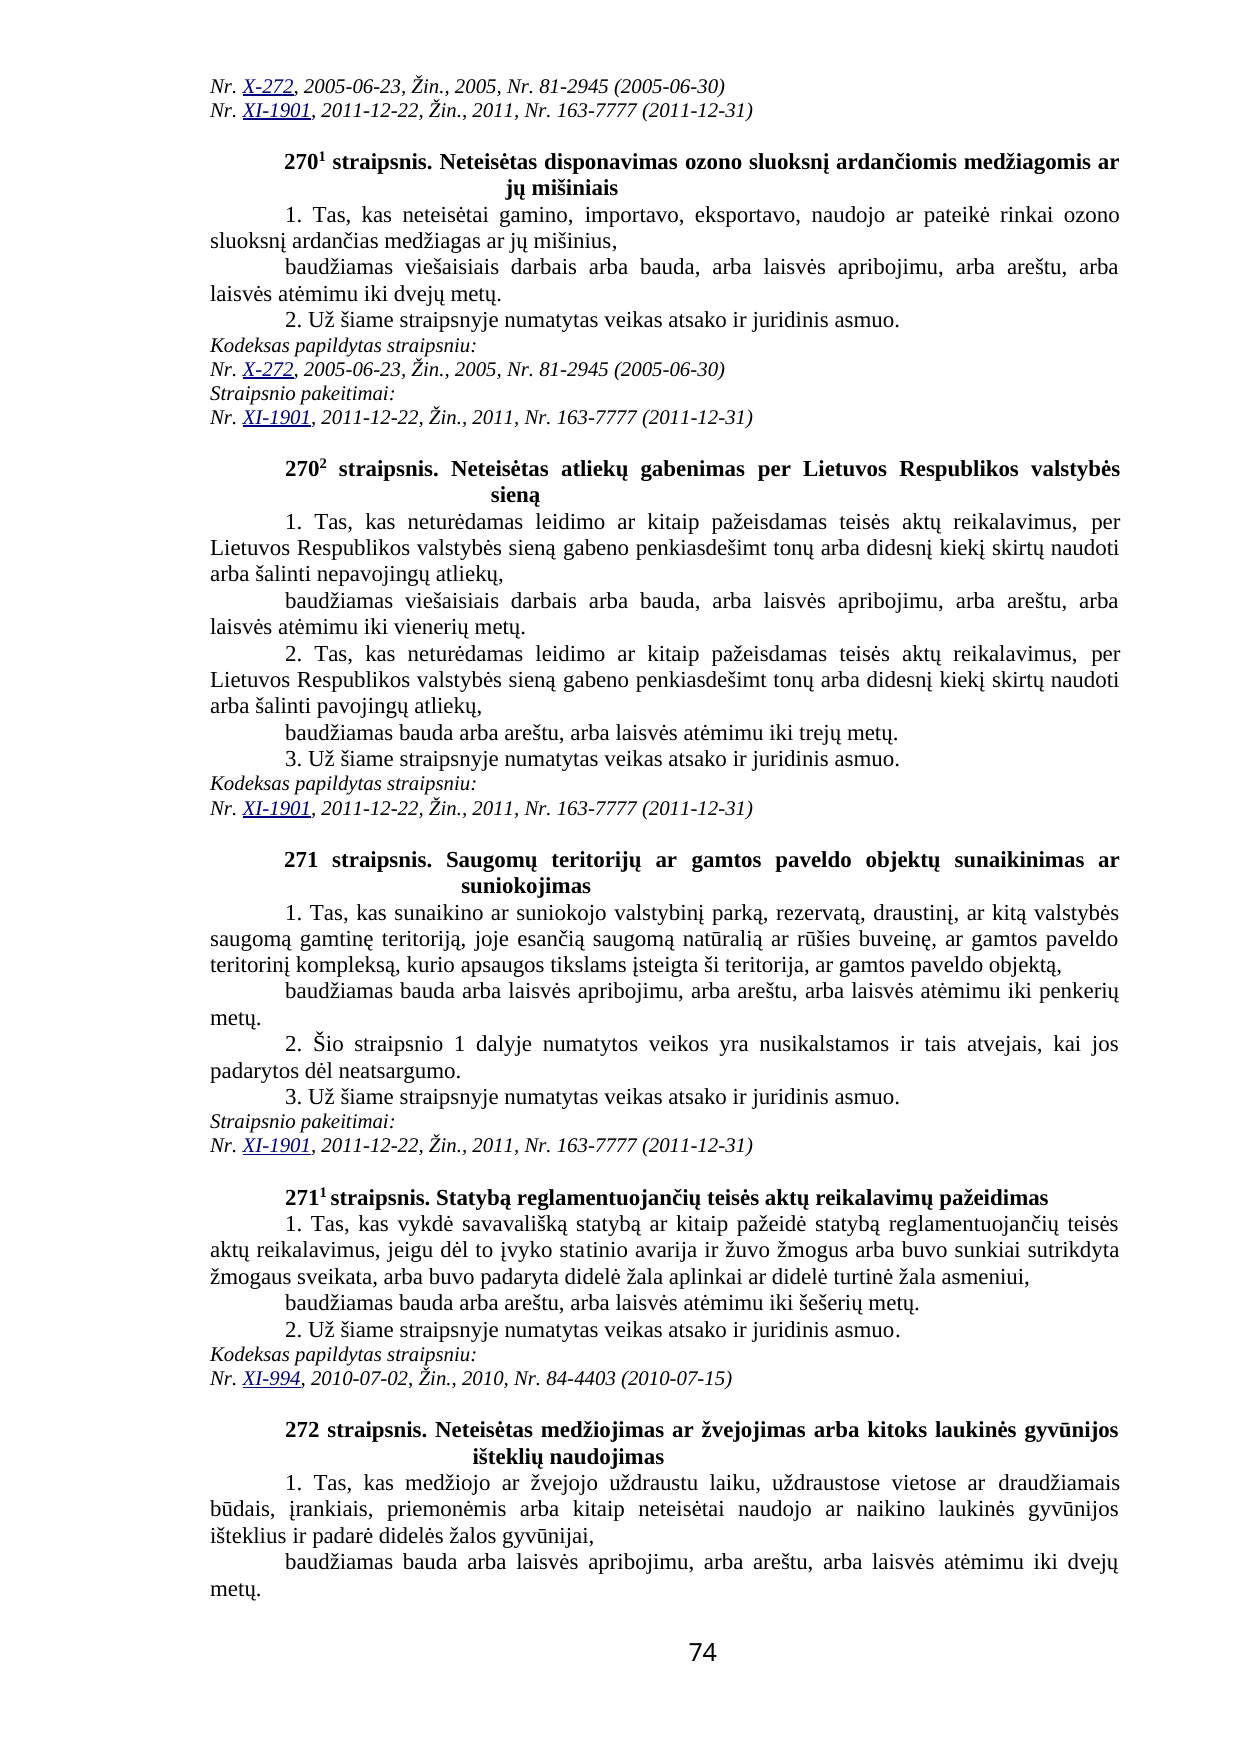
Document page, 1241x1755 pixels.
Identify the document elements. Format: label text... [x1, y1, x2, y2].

text 2. Už šiame straipsnyje numatytas veikas atsako ir juridinis asmuo. [210, 306, 1120, 332]
text Nr. XI-1901, 2011-12-22, Žin., 2011, Nr. 163-7777 (2011-12-31) [210, 98, 1120, 122]
text Kodeksas papildytas straipsniu: [210, 1342, 1120, 1366]
text 272 straipsnis. Neteisėtas medžiojimas ar žvejojimas arba kitoks laukinės gyvūnijos išteklių naudojimas [285, 1416, 1120, 1469]
text Kodeksas papildytas straipsniu: [210, 332, 1120, 357]
text Straipsnio pakeitimai: [210, 381, 1120, 405]
text 2. Tas, kas neturėdamas leidimo ar kitaip pažeisdamas teisės aktų reikalavimus, per Lietuvos Respublikos valstybės sieną gabeno penkiasdešimt tonų arba didesnį kiekį skirtų naudoti arba šalinti pavojingų atliekų, [210, 639, 1120, 719]
text 2702 straipsnis. Neteisėtas atliekų gabenimas per Lietuvos Respublikos valstybės sieną [285, 455, 1120, 508]
text Nr. XI-1901, 2011-12-22, Žin., 2011, Nr. 163-7777 (2011-12-31) [210, 795, 1120, 819]
text Nr. XI-1901, 2011-12-22, Žin., 2011, Nr. 163-7777 (2011-12-31) [210, 405, 1120, 429]
text baudžiamas viešaisiais darbais arba bauda, arba laisvės apribojimu, arba areštu, arba laisvės atėmimu iki vienerių metų. [210, 587, 1120, 639]
text 1. Tas, kas neturėdamas leidimo ar kitaip pažeisdamas teisės aktų reikalavimus, per Lietuvos Respublikos valstybės sieną gabeno penkiasdešimt tonų arba didesnį kiekį skirtų naudoti arba šalinti nepavojingų atliekų, [210, 508, 1120, 587]
text 271 straipsnis. Saugomų teritorijų ar gamtos paveldo objektų sunaikinimas ar suniokojimas [284, 846, 1120, 898]
text 2. Šio straipsnio 1 dalyje numatytos veikos yra nusikalstamos ir tais atvejais, kai jos padarytos dėl neatsargumo. [210, 1030, 1120, 1083]
text baudžiamas bauda arba areštu, arba laisvės atėmimu iki šešerių metų. [210, 1289, 1120, 1316]
text 1. Tas, kas neteisėtai gamino, importavo, eksportavo, naudojo ar pateikė rinkai ozono sluoksnį ardančias medžiagas ar jų mišinius, [210, 201, 1120, 253]
text 1. Tas, kas medžiojo ar žvejojo uždraustu laiku, uždraustose vietose ar draudžiamais būdais, įrankiais, priemonėmis arba kitaip neteisėtai naudojo ar naikino laukinės gyvūnijos išteklius ir padarė didelės žalos gyvūnijai, [210, 1469, 1120, 1548]
text Straipsnio pakeitimai: [210, 1109, 1120, 1133]
text baudžiamas bauda arba laisvės apribojimu, arba areštu, arba laisvės atėmimu iki dvejų metų. [210, 1548, 1120, 1601]
text Nr. XI-994, 2010-07-02, Žin., 2010, Nr. 84-4403 (2010-07-15) [210, 1366, 1120, 1390]
text Nr. XI-1901, 2011-12-22, Žin., 2011, Nr. 163-7777 (2011-12-31) [210, 1133, 1120, 1157]
text 3. Už šiame straipsnyje numatytas veikas atsako ir juridinis asmuo. [210, 1083, 1120, 1109]
text 3. Už šiame straipsnyje numatytas veikas atsako ir juridinis asmuo. [210, 745, 1120, 771]
text 2. Už šiame straipsnyje numatytas veikas atsako ir juridinis asmuo. [210, 1316, 1120, 1342]
text baudžiamas bauda arba areštu, arba laisvės atėmimu iki trejų metų. [210, 719, 1120, 745]
text 2701 straipsnis. Neteisėtas disponavimas ozono sluoksnį ardančiomis medžiagomis ar jų mišiniais [284, 148, 1120, 201]
text Nr. X-272, 2005-06-23, Žin., 2005, Nr. 81-2945 (2005-06-30) [210, 357, 1120, 381]
text 1. Tas, kas sunaikino ar suniokojo valstybinį parką, rezervatą, draustinį, ar kitą valstybės saugomą gamtinę teritoriją, joje esančią saugomą natūralią ar rūšies buveinę, ar gamtos paveldo teritorinį kompleksą, kurio apsaugos tikslams įsteigta ši teritorija, ar gamtos paveldo objektą, [210, 898, 1120, 978]
text 2711 straipsnis. Statybą reglamentuojančių teisės aktų reikalavimų pažeidimas [285, 1184, 1120, 1210]
text 1. Tas, kas vykdė savavališką statybą ar kitaip pažeidė statybą reglamentuojančių teisės aktų reikalavimus, jeigu dėl to įvyko statinio avarija ir žuvo žmogus arba buvo sunkiai sutrikdyta žmogaus sveikata, arba buvo padaryta didelė žala aplinkai ar didelė turtinė žala asmeniui, [210, 1210, 1120, 1289]
text baudžiamas viešaisiais darbais arba bauda, arba laisvės apribojimu, arba areštu, arba laisvės atėmimu iki dvejų metų. [210, 253, 1120, 306]
text baudžiamas bauda arba laisvės apribojimu, arba areštu, arba laisvės atėmimu iki penkerių metų. [210, 978, 1120, 1030]
text Nr. X-272, 2005-06-23, Žin., 2005, Nr. 81-2945 (2005-06-30) [210, 73, 1120, 98]
text Kodeksas papildytas straipsniu: [210, 771, 1120, 795]
